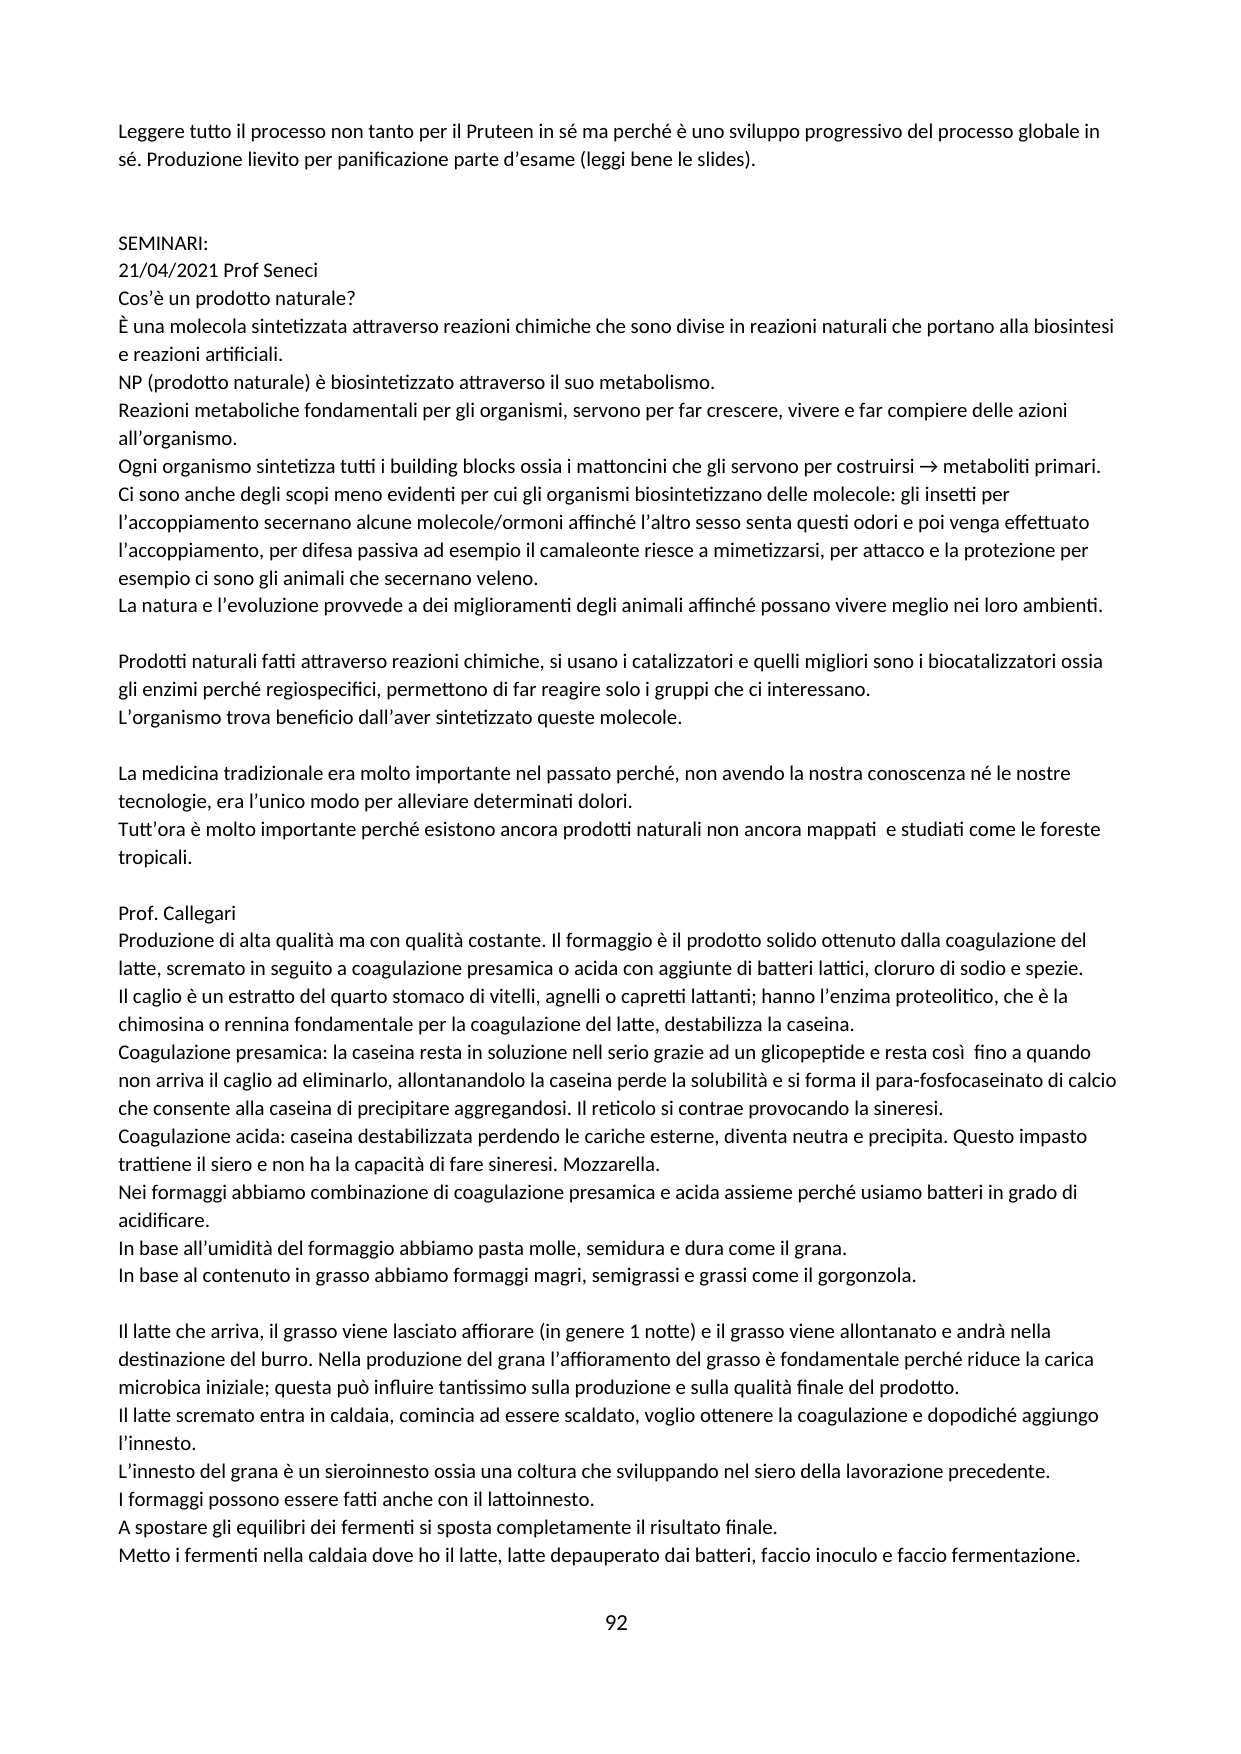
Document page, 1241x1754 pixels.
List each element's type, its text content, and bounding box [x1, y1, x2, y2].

text Leggere tutto il processo non tanto per il Pruteen in sé ma perché è uno sviluppo progressivo del processo globale in sé. Produzione lievito per panificazione parte d’esame (leggi bene le slides). [118, 118, 1124, 171]
text SEMINARI: 21/04/2021 Prof Seneci Cos’è un prodotto naturale? [118, 174, 1124, 311]
text Ci sono anche degli scopi meno evidenti per cui gli organismi biosintetizzano delle molecole: gli insetti per l’accoppiamento secernano alcune molecole/ormoni affinché l’altro sesso senta questi odori e poi venga effettuato l’accoppiamento, per difesa passiva ad esempio il camaleonte riesce a mimetizzarsi, per attacco e la protezione per esempio ci sono gli animali che secernano veleno. La natura e l’evoluzione provvede a dei miglioramenti degli animali affinché possano vivere meglio nei loro ambienti. Prodotti naturali fatti attraverso reazioni chimiche, si usano i catalizzatori e quelli migliori sono i biocatalizzatori ossia gli enzimi perché regiospecifici, permettono di far reagire solo i gruppi che ci interessano. L’organismo trova beneficio dall’aver sintetizzato queste molecole. La medicina tradizionale era molto importante nel passato perché, non avendo la nostra conoscenza né le nostre tecnologie, era l’unico modo per alleviare determinati dolori. Tutt’ora è molto importante perché esistono ancora prodotti naturali non ancora mappati e studiati come le foreste tropicali. Prof. Callegari [118, 481, 1124, 925]
text Nei formaggi abbiamo combinazione di coagulazione presamica e acida assieme perché usiamo batteri in grado di acidificare. In base all’umidità del formaggio abbiamo pasta molle, semidura e dura come il grana. In base al contenuto in grasso abbiamo formaggi magri, semigrassi e grassi come il gorgonzola. Il latte che arriva, il grasso viene lasciato affiorare (in genere 1 notte) e il grasso viene allontanato e andrà nella destinazione del burro. Nella produzione del grana l’affioramento del grasso è fondamentale perché riduce la carica microbica iniziale; questa può influire tantissimo sulla produzione e sulla qualità finale del prodotto. Il latte scremato entra in caldaia, comincia ad essere scaldato, voglio ottenere la coagulazione e dopodiché aggiungo l’innesto. L’innesto del grana è un sieroinnesto ossia una coltura che sviluppando nel siero della lavorazione precedente. I formaggi possono essere fatti anche con il lattoinnesto. A spostare gli equilibri dei fermenti si sposta completamente il risultato finale. Metto i fermenti nella caldaia dove ho il latte, latte depauperato dai batteri, faccio inoculo e faccio fermentazione. [118, 1179, 1124, 1567]
text Produzione di alta qualità ma con qualità costante. Il formaggio è il prodotto solido ottenuto dalla coagulazione del latte, scremato in seguito a coagulazione presamica o acida con aggiunte di batteri lattici, cloruro di sodio e spezie. Il caglio è un estratto del quarto stomaco di vitelli, agnelli o capretti lattanti; hanno l’enzima proteolitico, che è la chimosina o rennina fondamentale per la coagulazione del latte, destabilizza la caseina. Coagulazione presamica: la caseina resta in soluzione nell serio grazie ad un glicopeptide e resta così fino a quando non arriva il caglio ad eliminarlo, allontanandolo la caseina perde la solubilità e si forma il para-fosfocaseinato di calcio che consente alla caseina di precipitare aggregandosi. Il reticolo si contrae provocando la sineresi. Coagulazione acida: caseina destabilizzata perdendo le cariche esterne, diventa neutra e precipita. Questo impasto trattiene il siero e non ha la capacità di fare sineresi. Mozzarella. [118, 928, 1124, 1176]
text È una molecola sintetizzata attraverso reazioni chimiche che sono divise in reazioni naturali che portano alla biosintesi e reazioni artificiali. NP (prodotto naturale) è biosintetizzato attraverso il suo metabolismo. Reazioni metaboliche fondamentali per gli organismi, servono per far crescere, vivere e far compiere delle azioni all’organismo. Ogni organismo sintetizza tutti i building blocks ossia i mattoncini che gli servono per costruirsi → metaboliti primari. [118, 313, 1124, 478]
